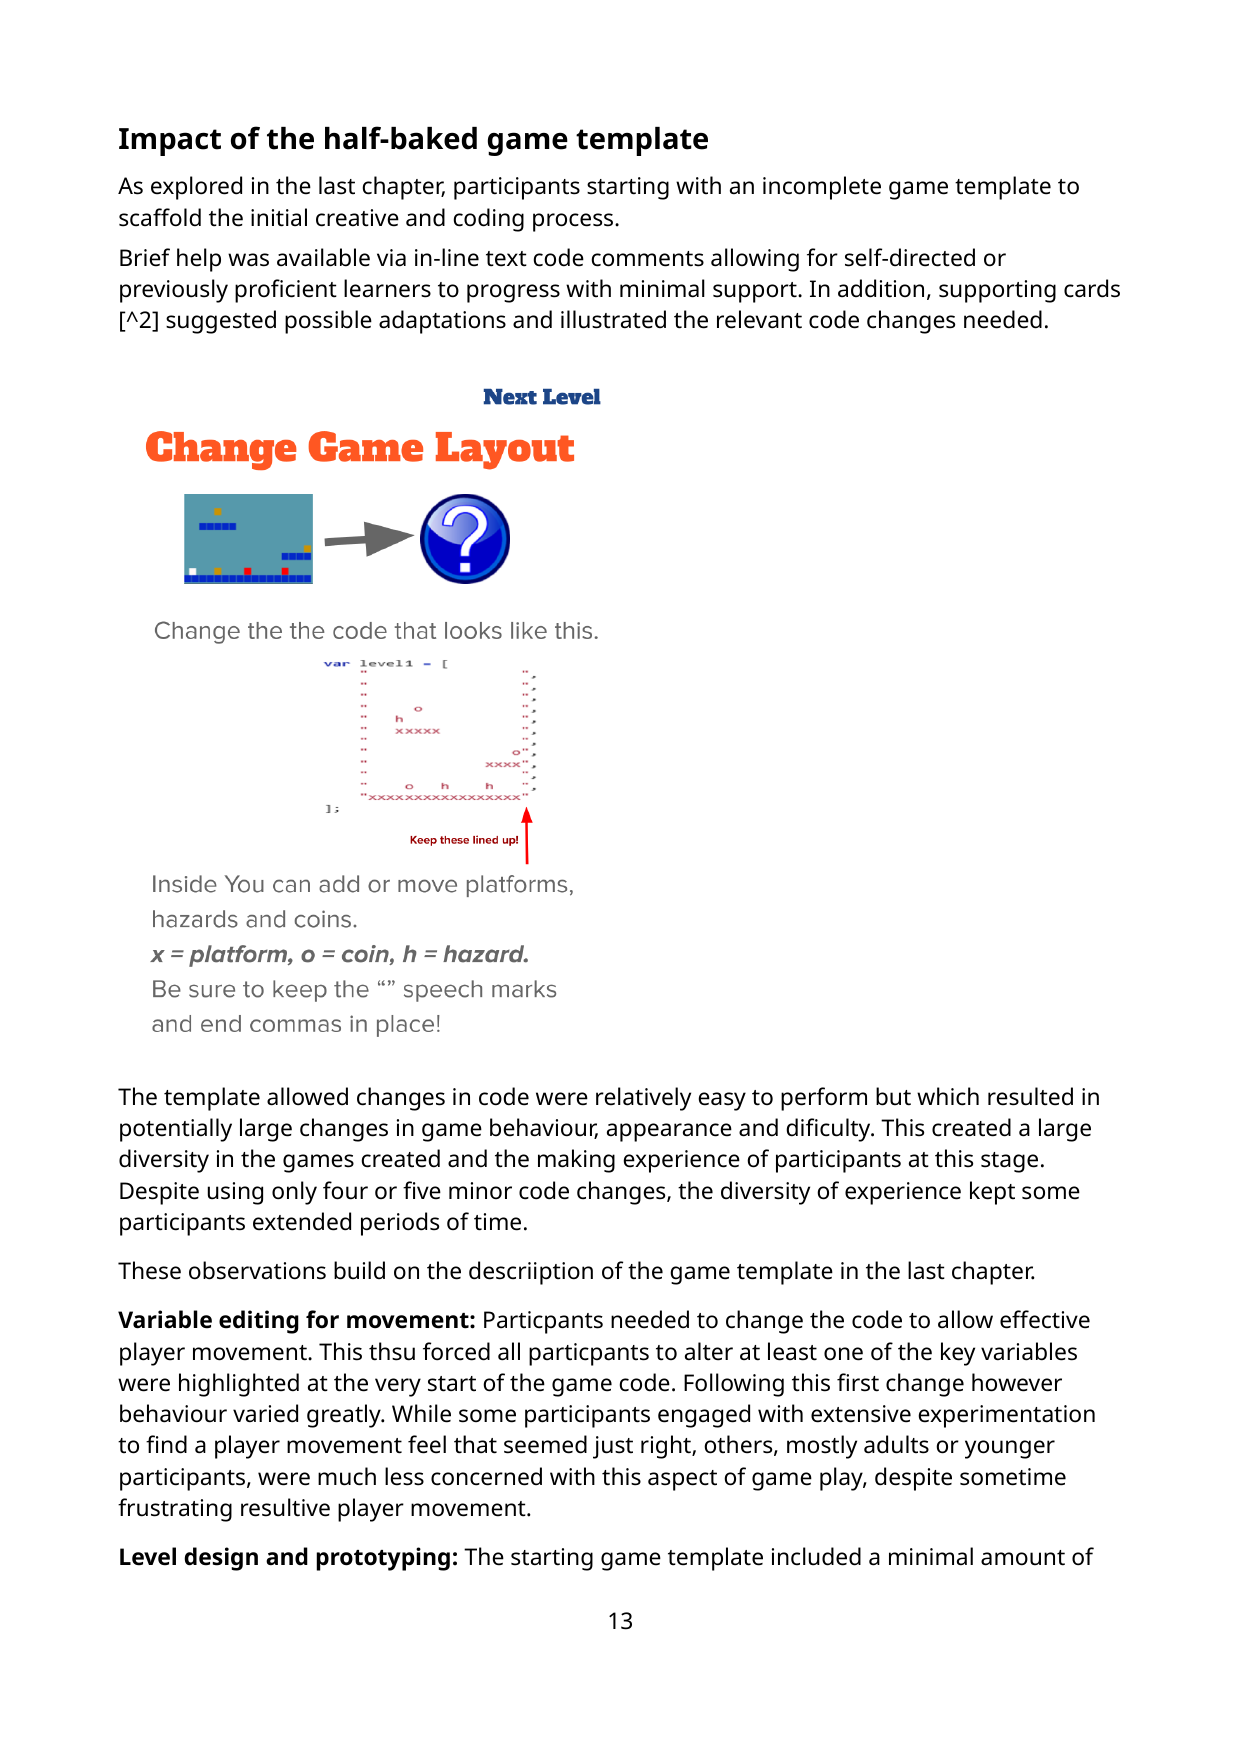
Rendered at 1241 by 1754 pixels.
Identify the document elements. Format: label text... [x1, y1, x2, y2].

text The template allowed changes in code were relatively easy to perform but which resulted in potentially large changes in game behaviour, appearance and dificulty. This created a large diversity in the games created and the making experience of participants at this stage. Despite using only four or five minor code changes, the diversity of experience kept some participants extended periods of time. [118, 1081, 1122, 1237]
subtitle Impact of the half-baked game template [118, 118, 1122, 158]
text These observations build on the descriiption of the game template in the last chapter. [118, 1255, 1122, 1286]
text Variable editing for movement: Particpants needed to change the code to allow effective player movement. This thsu forced all particpants to alter at least one of the key variables were highlighted at the very start of the game code. Following this first change however behaviour varied greatly. While some participants engaged with extensive experimentation to find a player movement feel that seemed just right, others, mostly adults or younger participants, were much less concerned with this aspect of game play, despite sometime frustrating resultive player movement. [118, 1304, 1122, 1523]
text Brief help was available via in-line text code comments allowing for self-directed or previously proficient learners to progress with minimal support. In addition, supporting cards [^2] suggested possible adaptations and illustrated the relevant code changes needed. [118, 242, 1122, 336]
text Level design and prototyping: The starting game template included a minimal amount of [118, 1541, 1122, 1572]
picture [118, 353, 621, 1063]
text As explored in the last chapter, participants starting with an incomplete game template to scaffold the initial creative and coding process. [118, 170, 1122, 233]
